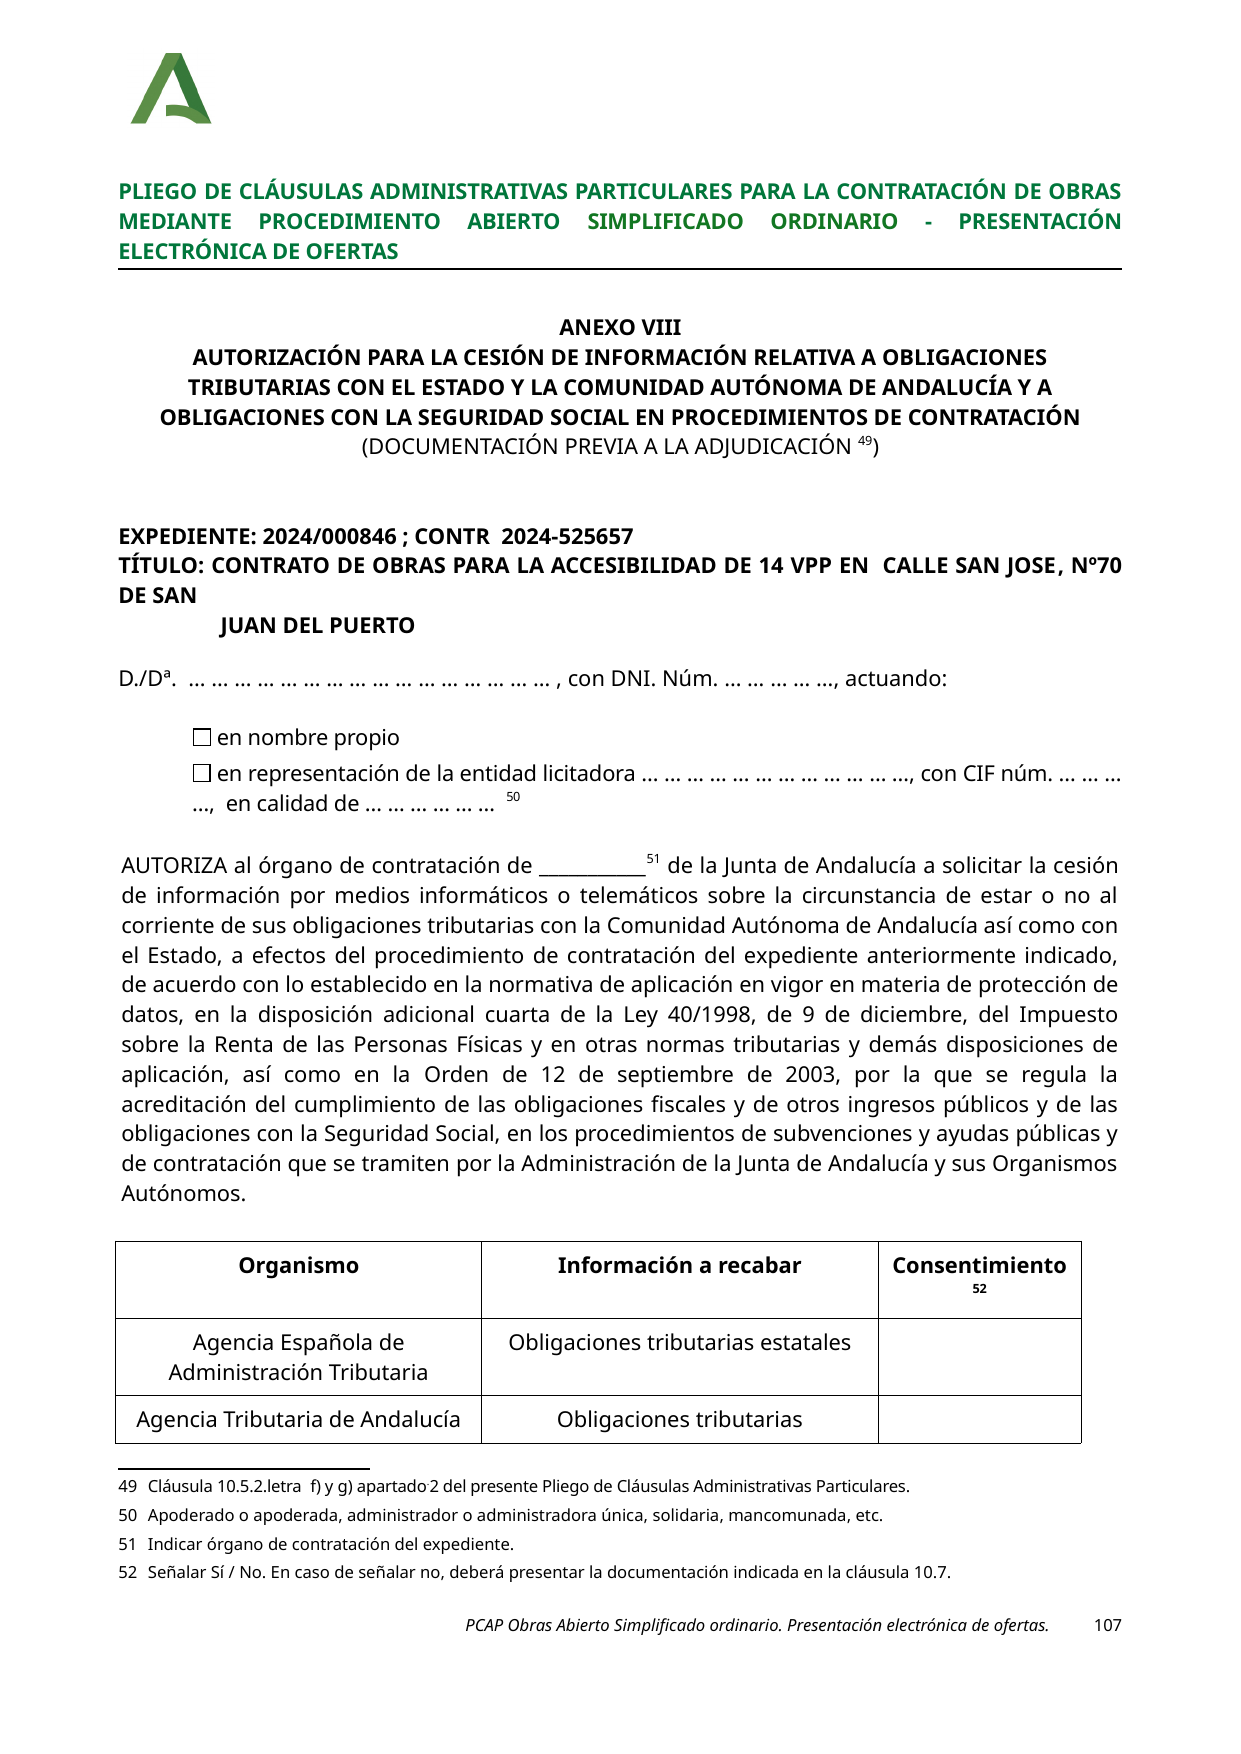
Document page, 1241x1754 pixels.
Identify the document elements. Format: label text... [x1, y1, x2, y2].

text AUTORIZA al órgano de contratación de ___________ de la Junta de Andalucía a solicitar la cesión de información por medios informáticos o telemáticos sobre la circunstancia de estar o no al corriente de sus obligaciones tributarias con la Comunidad Autónoma de Andalucía así como con el Estado, a efectos del procedimiento de contratación del expediente anteriormente indicado, de acuerdo con lo establecido en la normativa de aplicación en vigor en materia de protección de datos, en la disposición adicional cuarta de la Ley 40/1998, de 9 de diciembre, del Impuesto sobre la Renta de las Personas Físicas y en otras normas tributarias y demás disposiciones de aplicación, así como en la Orden de 12 de septiembre de 2003, por la que se regula la acreditación del cumplimiento de las obligaciones fiscales y de otros ingresos públicos y de las obligaciones con la Seguridad Social, en los procedimientos de subvenciones y ayudas públicas y de contratación que se tramiten por la Administración de la Junta de Andalucía y sus Organismos Autónomos. [118, 847, 1122, 1208]
table_cell Obligaciones tributarias estatales [482, 1319, 878, 1395]
table_cell [879, 1396, 1081, 1443]
table_header Consentimiento [879, 1242, 1081, 1318]
text Indicar órgano de contratación del expediente. [118, 1532, 1122, 1555]
table_cell Obligaciones tributarias [482, 1396, 878, 1443]
text Cláusula 10.5.2.letra f) y g) apartado.2 del presente Pliego de Cláusulas Administrativas Particulares. [118, 1475, 1122, 1498]
text JUAN DEL PUERTO [118, 610, 1122, 640]
text en representación de la entidad licitadora … … … … … … … … … … … …, con CIF núm. … … … …, en calidad de … … … … … … [192, 758, 1122, 818]
text (DOCUMENTACIÓN PREVIA A LA ADJUDICACIÓN ) [118, 431, 1122, 461]
text D./Dª. … … … … … … … … … … … … … … … … , con DNI. Núm. … … … … …, actuando: [118, 663, 1122, 692]
text AUTORIZACIÓN PARA LA CESIÓN DE INFORMACIÓN RELATIVA A OBLIGACIONES TRIBUTARIAS CON EL ESTADO Y LA COMUNIDAD AUTÓNOMA DE ANDALUCÍA Y A OBLIGACIONES CON LA SEGURIDAD SOCIAL EN PROCEDIMIENTOS DE CONTRATACIÓN [118, 342, 1122, 431]
text Apoderado o apoderada, administrador o administradora única, solidaria, mancomunada, etc. [118, 1504, 1122, 1526]
table_header Información a recabar [482, 1242, 878, 1318]
table_cell Agencia Tributaria de Andalucía [116, 1396, 481, 1443]
table_cell [879, 1319, 1081, 1395]
text TÍTULO: CONTRATO DE OBRAS PARA LA ACCESIBILIDAD DE 14 VPP EN CALLE SAN JOSE, Nº70 DE SAN [118, 551, 1122, 610]
table_header Organismo [116, 1242, 481, 1318]
text PLIEGO DE CLÁUSULAS ADMINISTRATIVAS PARTICULARES PARA LA CONTRATACIÓN DE OBRAS MEDIANTE PROCEDIMIENTO ABIERTO SIMPLIFICADO ORDINARIO - PRESENTACIÓN ELECTRÓNICA DE OFERTAS [118, 176, 1122, 268]
table_cell Agencia Española de Administración Tributaria [116, 1319, 481, 1395]
text en nombre propio [192, 722, 1122, 752]
text EXPEDIENTE: 2024/000846 ; CONTR 2024-525657 [118, 521, 1122, 551]
text ANEXO VIII [118, 312, 1122, 342]
picture [127, 48, 216, 128]
